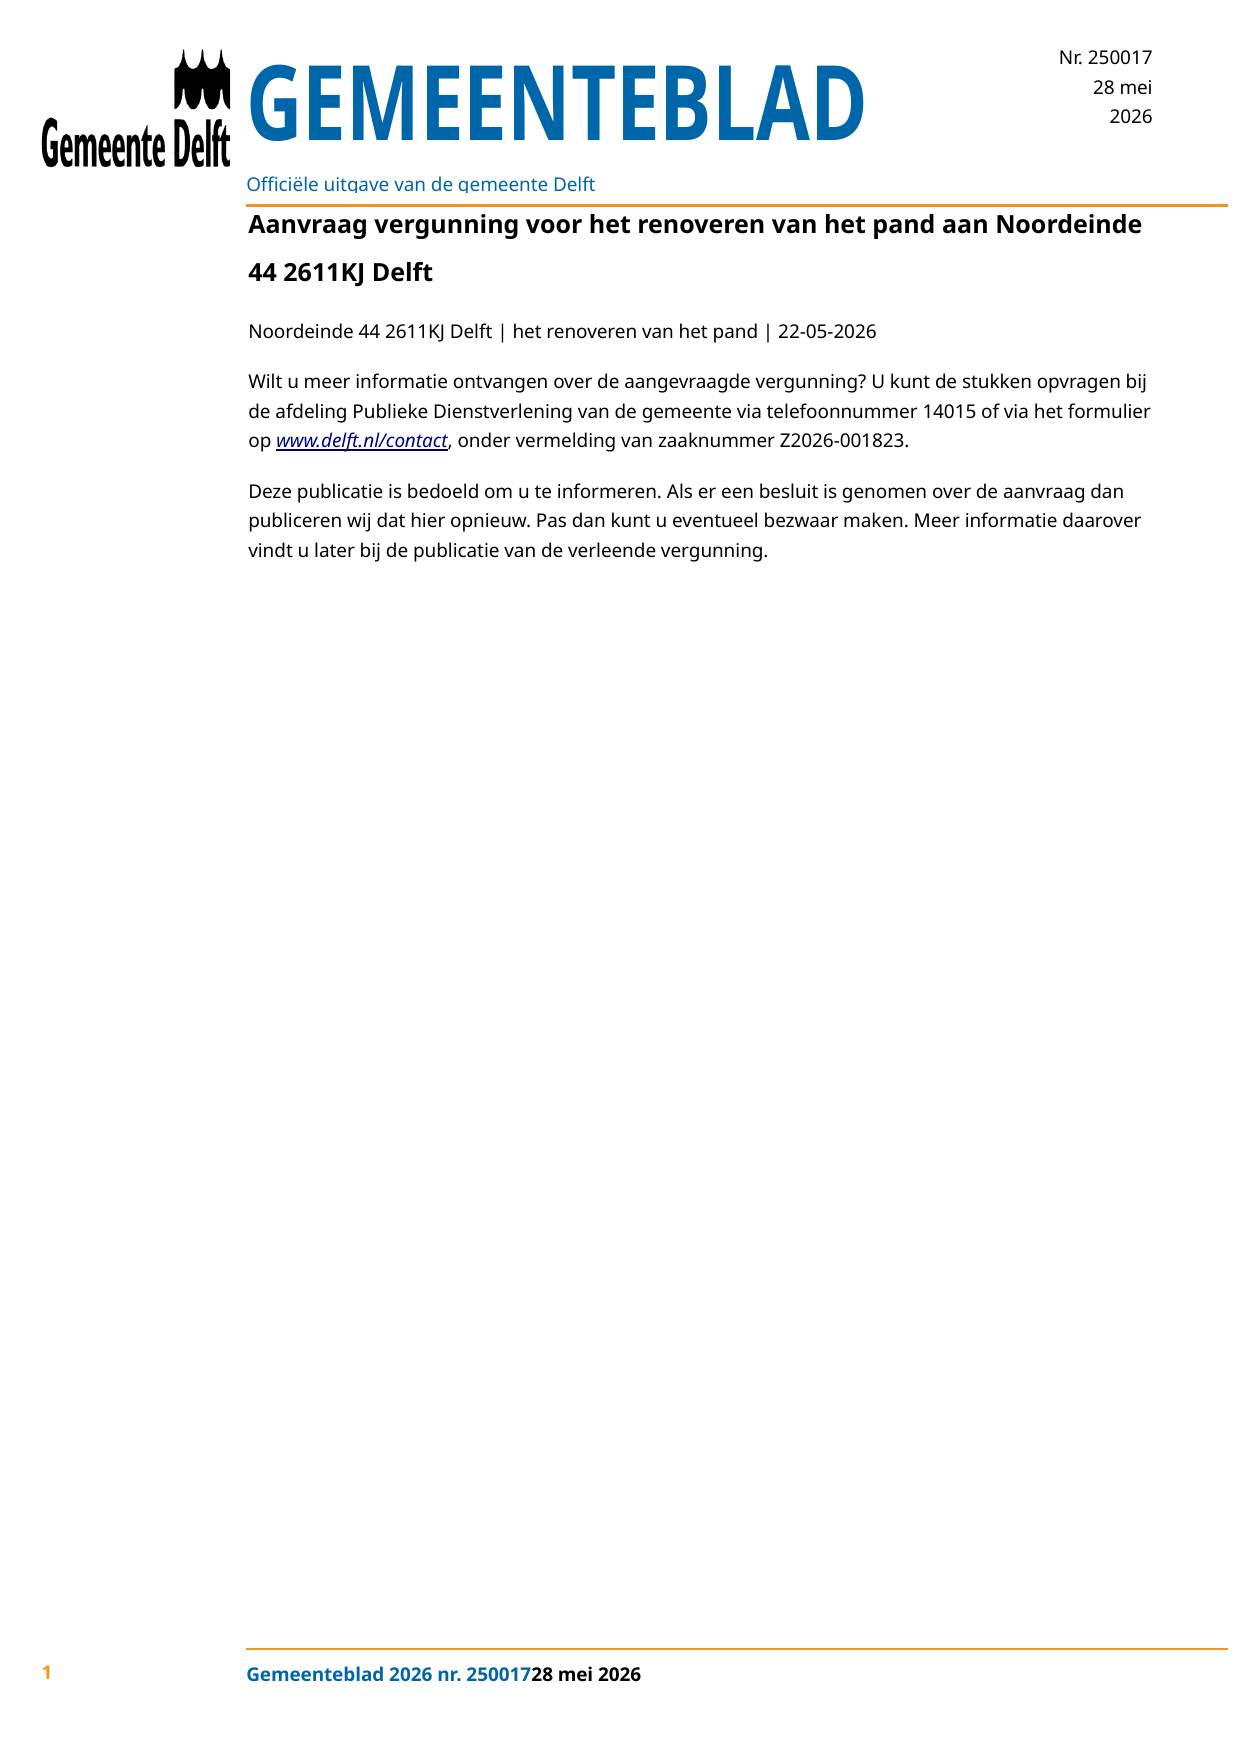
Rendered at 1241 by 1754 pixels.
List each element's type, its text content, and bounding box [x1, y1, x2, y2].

picture [41, 47, 231, 172]
text Deze publicatie is bedoeld om u te informeren. Als er een besluit is genomen over de aanvraag dan publiceren wij dat hier opnieuw. Pas dan kunt u eventueel bezwaar maken. Meer informatie daarover vindt u later bij de publicatie van de verleende vergunning. [248, 478, 1152, 563]
text Noordeinde 44 2611KJ Delft | het renoveren van het pand | 22-05-2026 [248, 318, 1152, 344]
text Wilt u meer informatie ontvangen over de aangevraagde vergunning? U kunt de stukken opvragen bij de afdeling Publieke Dienstverlening van de gemeente via telefoonnummer 14015 of via het formulier op www.delft.nl/contact, onder vermelding van zaaknummer Z2026-001823. [248, 368, 1152, 453]
text Aanvraag vergunning voor het renoveren van het pand aan Noordeinde 44 2611KJ Delft [248, 207, 1152, 288]
